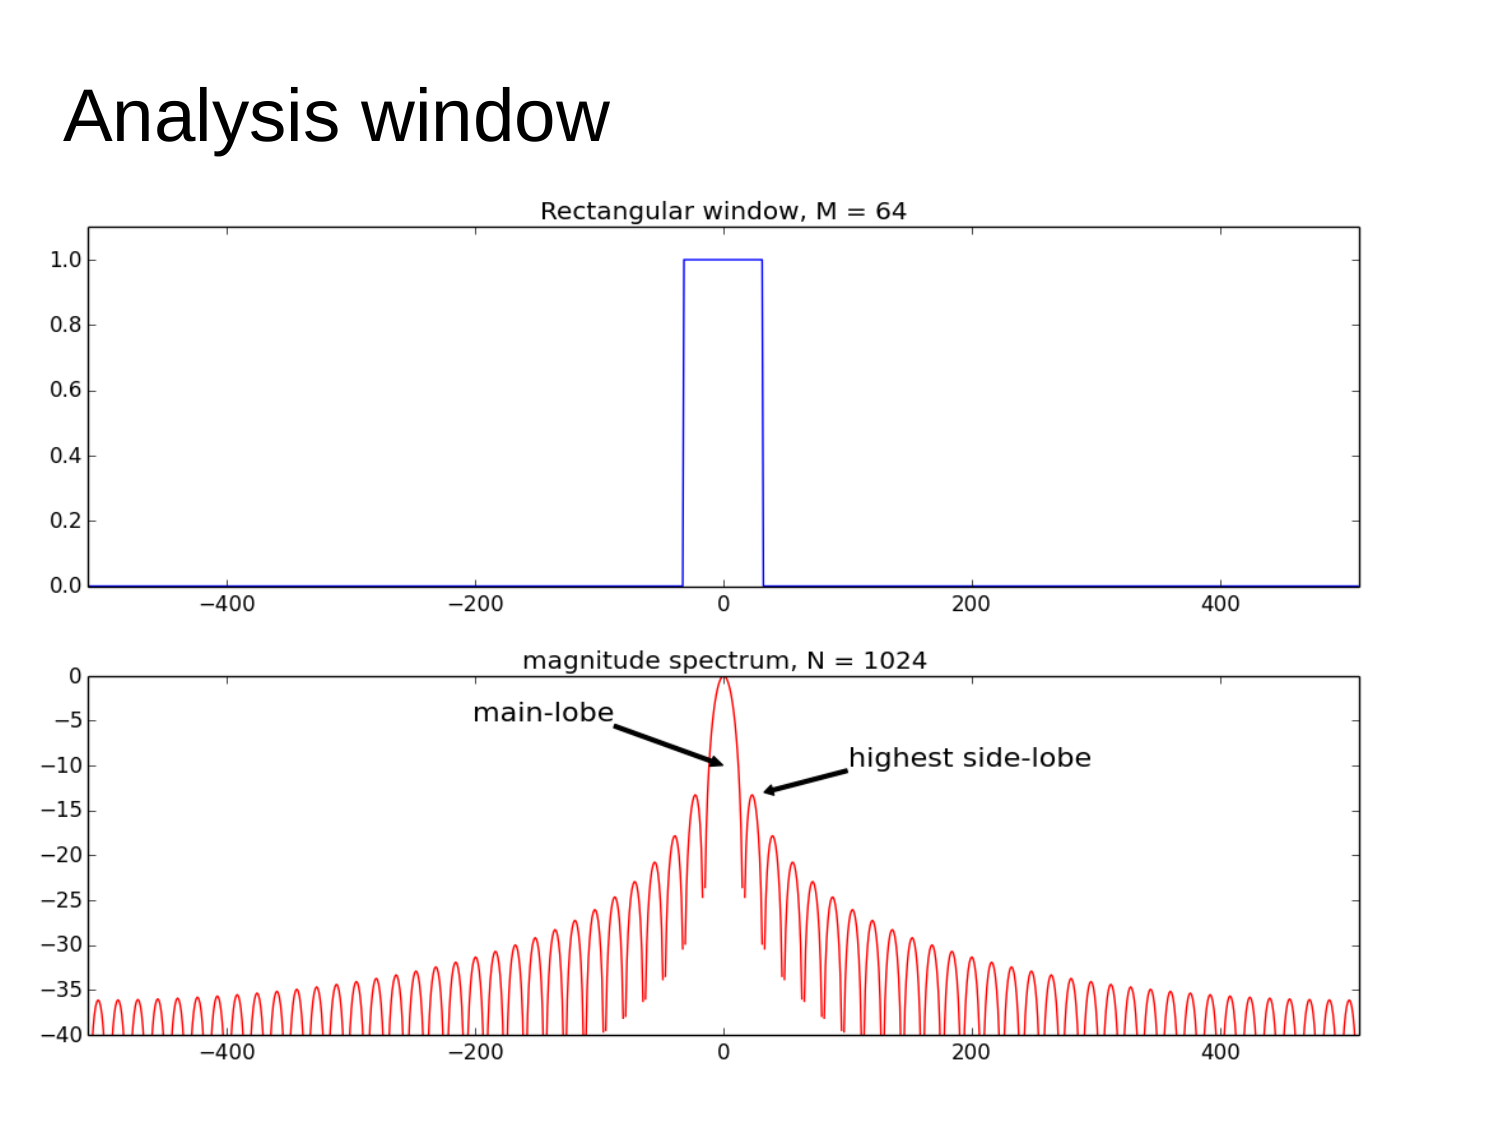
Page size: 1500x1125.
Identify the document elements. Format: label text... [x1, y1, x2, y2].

title Analysis window [63, 33, 1414, 179]
picture [0, 179, 1414, 1095]
